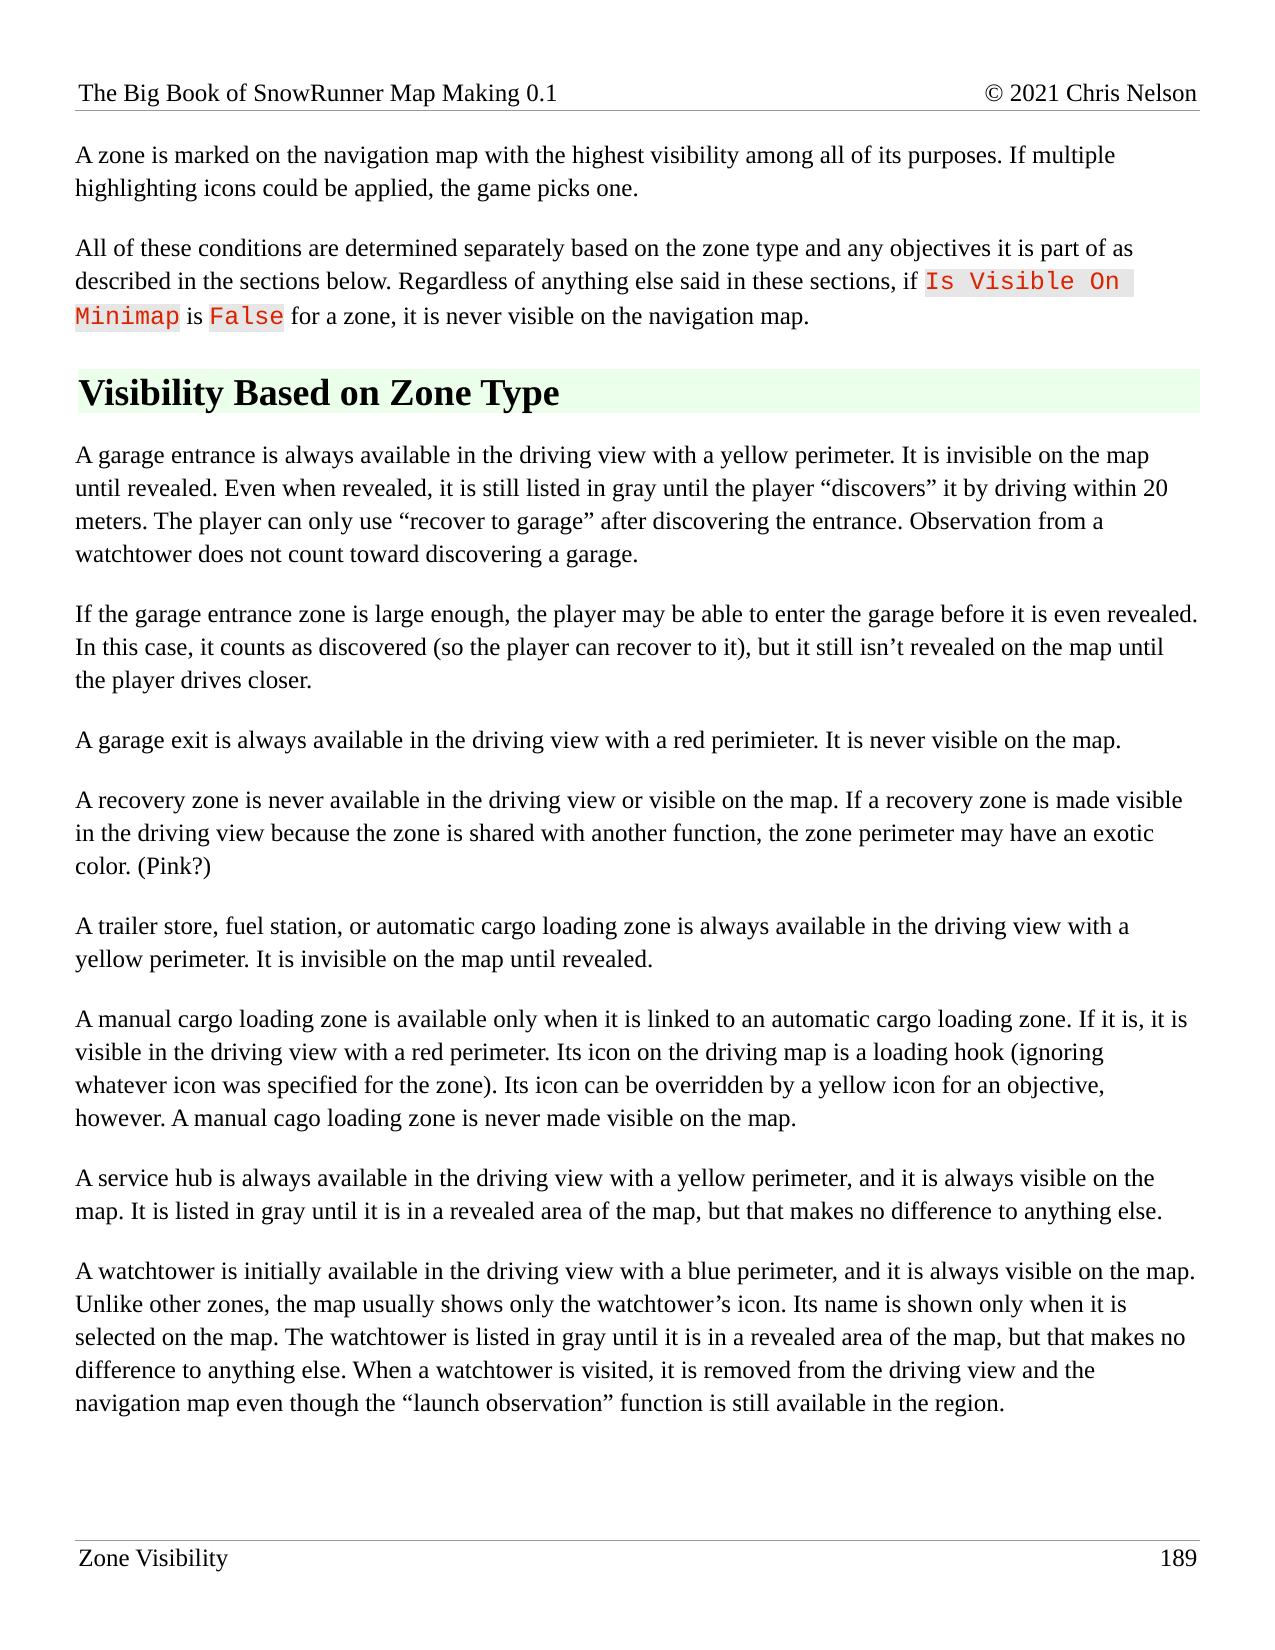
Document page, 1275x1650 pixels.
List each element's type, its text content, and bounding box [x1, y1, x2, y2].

text If the garage entrance zone is large enough, the player may be able to enter the garage before it is even revealed. In this case, it counts as discovered (so the player can recover to it), but it still isn’t revealed on the map until the player drives closer. [75, 599, 1200, 694]
text A manual cargo loading zone is available only when it is linked to an automatic cargo loading zone. If it is, it is visible in the driving view with a red perimeter. Its icon on the driving map is a loading hook (ignoring whatever icon was specified for the zone). Its icon can be overridden by a yellow icon for an objective, however. A manual cago loading zone is never made visible on the map. [75, 1004, 1200, 1132]
text A garage entrance is always available in the driving view with a yellow perimeter. It is invisible on the map until revealed. Even when revealed, it is still listed in gray until the player “discovers” it by driving within 20 meters. The player can only use “recover to garage” after discovering the entrance. Observation from a watchtower does not count toward discovering a garage. [75, 440, 1200, 568]
text A service hub is always available in the driving view with a yellow perimeter, and it is always visible on the map. It is listed in gray until it is in a revealed area of the map, but that makes no difference to anything else. [75, 1163, 1200, 1225]
text A garage exit is always available in the driving view with a red perimieter. It is never visible on the map. [75, 725, 1200, 754]
text A watchtower is initially available in the driving view with a blue perimeter, and it is always visible on the map. Unlike other zones, the map usually shows only the watchtower’s icon. Its name is shown only when it is selected on the map. The watchtower is listed in gray until it is in a revealed area of the map, but that makes no difference to anything else. When a watchtower is visited, it is removed from the driving view and the navigation map even though the “launch observation” function is still available in the region. [75, 1256, 1200, 1417]
text All of these conditions are determined separately based on the zone type and any objectives it is part of as described in the sections below. Regardless of anything else said in these sections, if Is Visible On Minimap is False for a zone, it is never visible on the navigation map. [75, 233, 1200, 332]
text A recovery zone is never available in the driving view or visible on the map. If a recovery zone is made visible in the driving view because the zone is shared with another function, the zone perimeter may have an exotic color. (Pink?) [75, 785, 1200, 880]
subtitle Visibility Based on Zone Type [78, 369, 1200, 413]
text A trailer store, fuel station, or automatic cargo loading zone is always available in the driving view with a yellow perimeter. It is invisible on the map until revealed. [75, 911, 1200, 973]
text A zone is marked on the navigation map with the highest visibility among all of its purposes. If multiple highlighting icons could be applied, the game picks one. [75, 140, 1200, 202]
